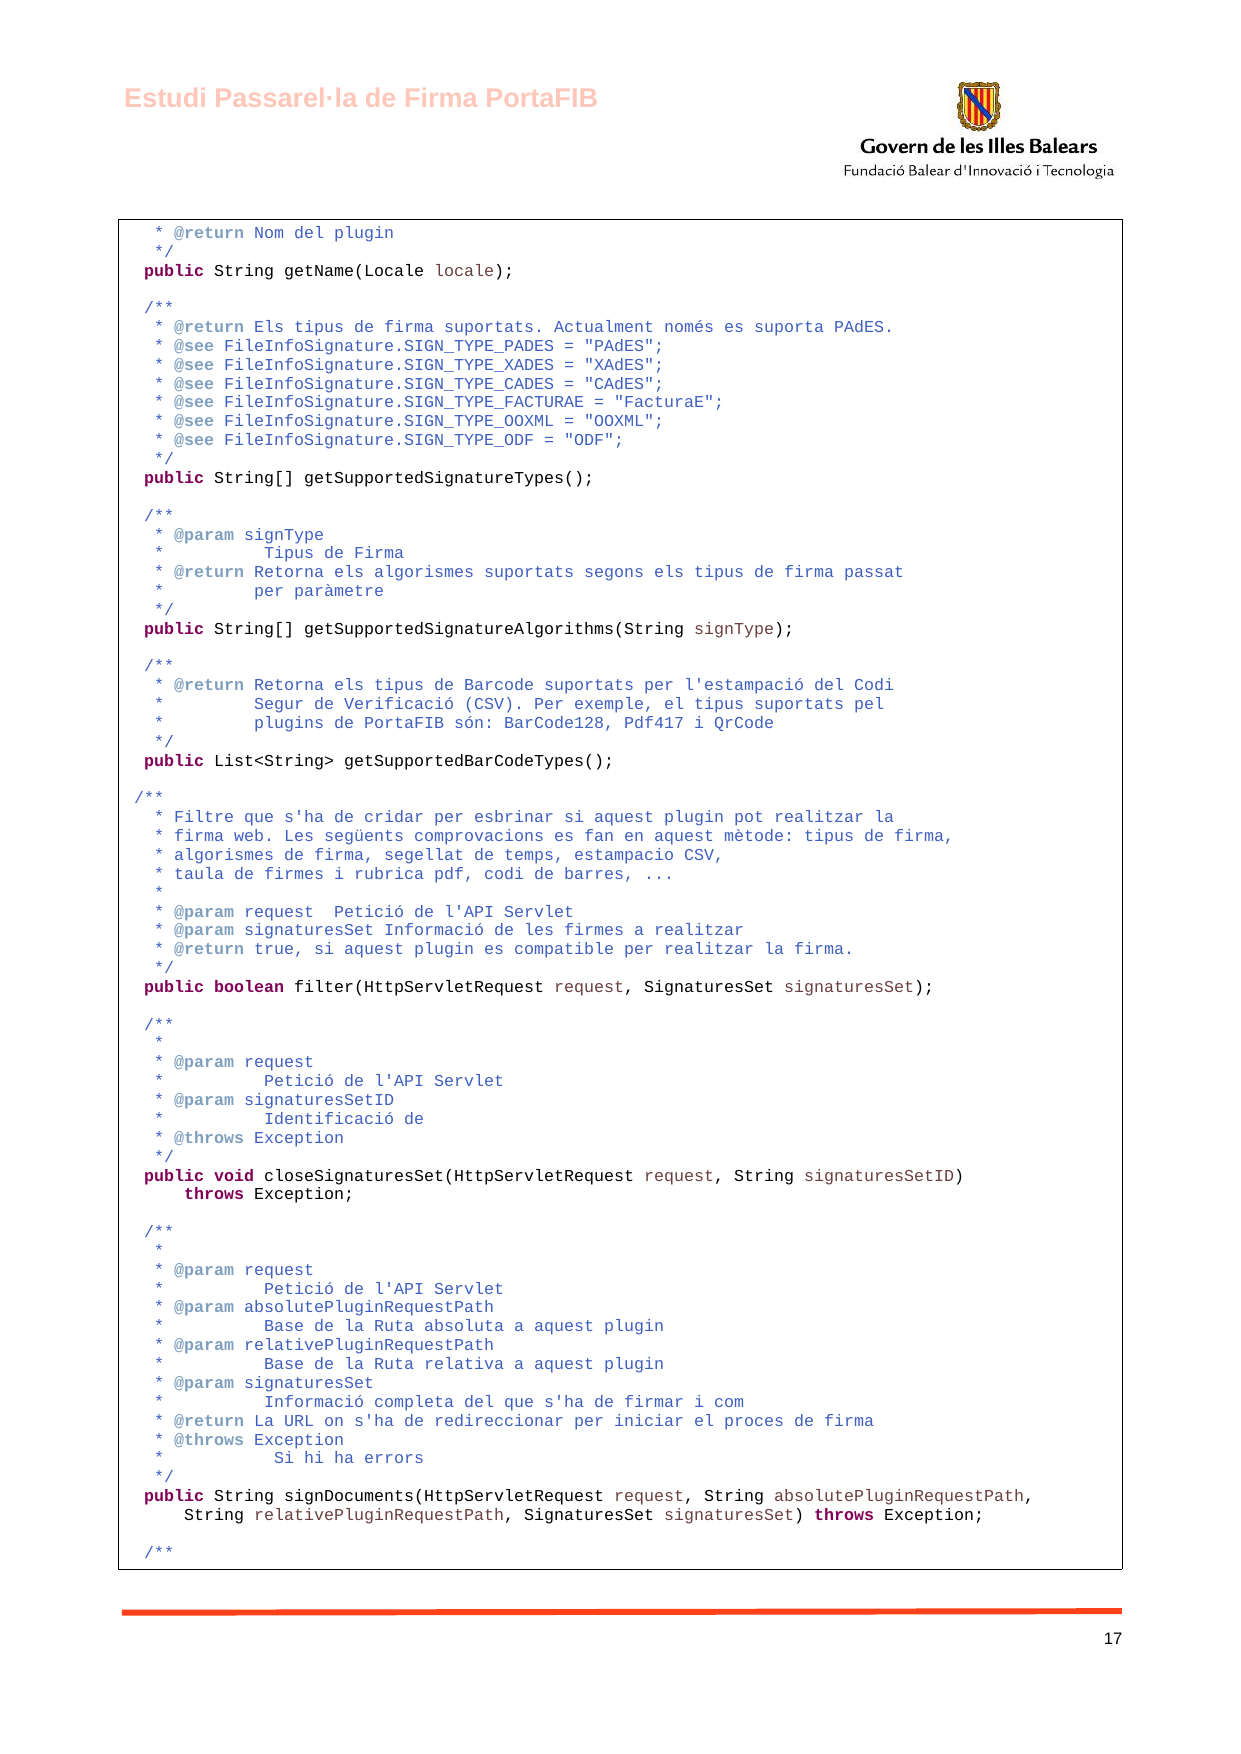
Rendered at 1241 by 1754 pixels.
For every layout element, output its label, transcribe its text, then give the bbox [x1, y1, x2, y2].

picture [840, 82, 1117, 179]
table_header * @return Nom del plugin */ public String getName(Locale locale); /** * @return Els tipus de firma suportats. Actualment només es suporta PAdES. * @see FileInfoSignature.SIGN_TYPE_PADES = "PAdES"; * @see FileInfoSignature.SIGN_TYPE_XADES = "XAdES"; * @see FileInfoSignature.SIGN_TYPE_CADES = "CAdES"; * @see FileInfoSignature.SIGN_TYPE_FACTURAE = "FacturaE"; * @see FileInfoSignature.SIGN_TYPE_OOXML = "OOXML"; * @see FileInfoSignature.SIGN_TYPE_ODF = "ODF"; */ public String[] getSupportedSignatureTypes(); /** * @param signType * Tipus de Firma * @return Retorna els algorismes suportats segons els tipus de firma passat * per paràmetre */ public String[] getSupportedSignatureAlgorithms(String signType); /** * @return Retorna els tipus de Barcode suportats per l'estampació del Codi * Segur de Verificació (CSV). Per exemple, el tipus suportats pel * plugins de PortaFIB són: BarCode128, Pdf417 i QrCode */ public List<String> getSupportedBarCodeTypes(); /** * Filtre que s'ha de cridar per esbrinar si aquest plugin pot realitzar la * firma web. Les següents comprovacions es fan en aquest mètode: tipus de firma, * algorismes de firma, segellat de temps, estampacio CSV, * taula de firmes i rubrica pdf, codi de barres, ... * * @param request Petició de l'API Servlet * @param signaturesSet Informació de les firmes a realitzar * @return true, si aquest plugin es compatible per realitzar la firma. */ public boolean filter(HttpServletRequest request, SignaturesSet signaturesSet); /** * * @param request * Petició de l'API Servlet * @param signaturesSetID * Identificació de * @throws Exception */ public void closeSignaturesSet(HttpServletRequest request, String signaturesSetID) throws Exception; /** * * @param request * Petició de l'API Servlet * @param absolutePluginRequestPath * Base de la Ruta absoluta a aquest plugin * @param relativePluginRequestPath * Base de la Ruta relativa a aquest plugin * @param signaturesSet * Informació completa del que s'ha de firmar i com * @return La URL on s'ha de redireccionar per iniciar el proces de firma * @throws Exception * Si hi ha errors */ public String signDocuments(HttpServletRequest request, String absolutePluginRequestPath, String relativePluginRequestPath, SignaturesSet signaturesSet) throws Exception; /** [119, 220, 1122, 1569]
